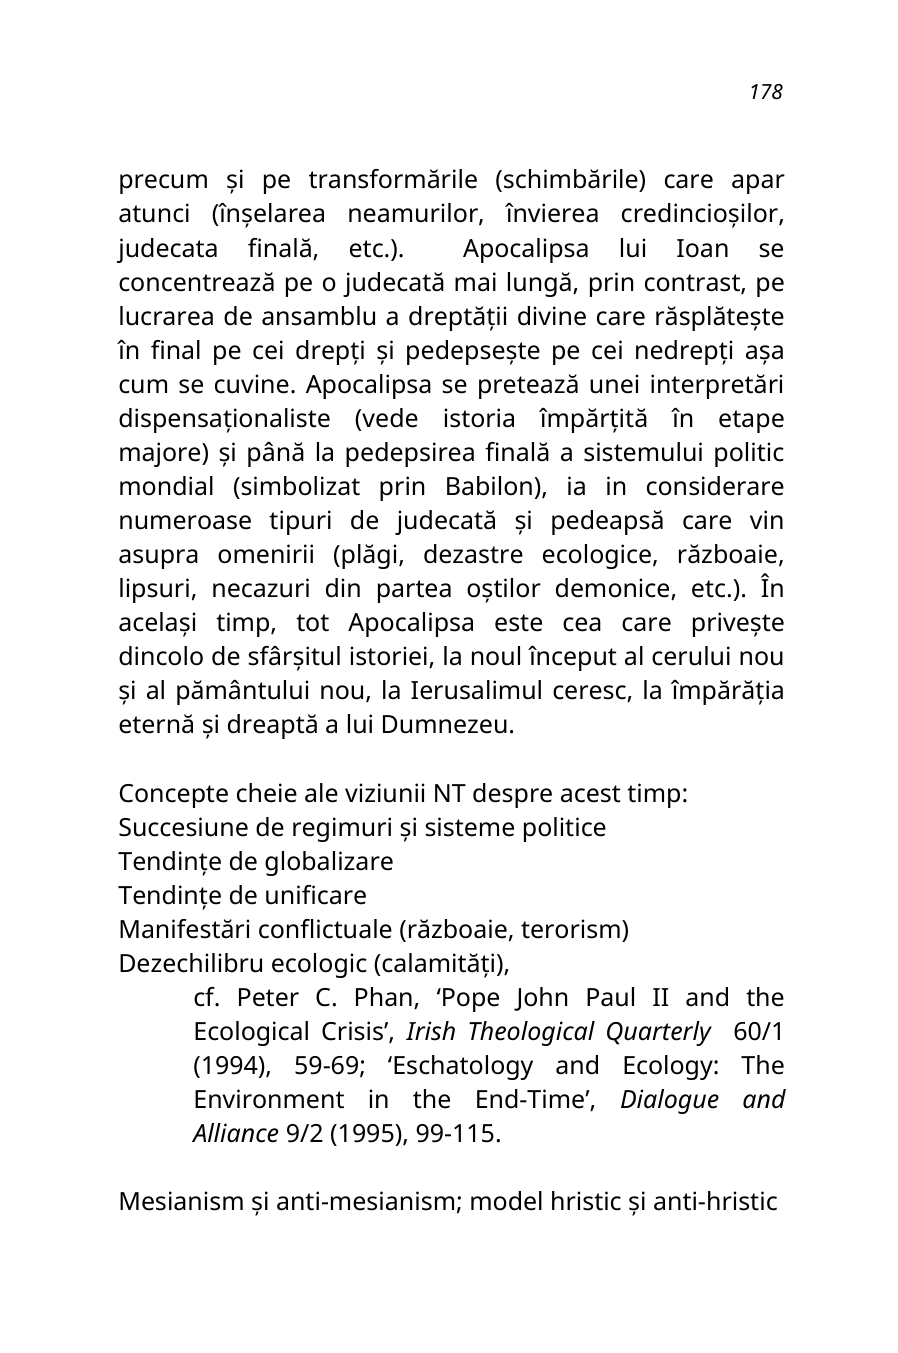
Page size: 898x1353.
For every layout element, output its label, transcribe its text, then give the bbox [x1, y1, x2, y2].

text Tendinţe de unificare [118, 877, 786, 911]
text cf. Peter C. Phan, ‘Pope John Paul II and the Ecological Crisis’, Irish Theological Quarterly 60/1 (1994), 59-69; ‘Eschatology and Ecology: The Environment in the End-Time’, Dialogue and Alliance 9/2 (1995), 99-115. [193, 979, 786, 1150]
text Dezechilibru ecologic (calamităţi), [118, 946, 786, 979]
text Succesiune de regimuri şi sisteme politice [118, 809, 786, 843]
text Mesianism şi anti-mesianism; model hristic şi anti-hristic [118, 1184, 786, 1218]
text precum şi pe transformările (schimbările) care apar atunci (înşelarea neamurilor, învierea credincioşilor, judecata finală, etc.). Apocalipsa lui Ioan se concentrează pe o judecată mai lungă, prin contrast, pe lucrarea de ansamblu a dreptăţii divine care răsplăteşte în final pe cei drepţi şi pedepseşte pe cei nedrepţi aşa cum se cuvine. Apocalipsa se pretează unei interpretări dispensaţionaliste (vede istoria împărţită în etape majore) şi până la pedepsirea finală a sistemului politic mondial (simbolizat prin Babilon), ia in considerare numeroase tipuri de judecată şi pedeapsă care vin asupra omenirii (plăgi, dezastre ecologice, războaie, lipsuri, necazuri din partea oştilor demonice, etc.). În acelaşi timp, tot Apocalipsa este cea care priveşte dincolo de sfârşitul istoriei, la noul început al cerului nou şi al pământului nou, la Ierusalimul ceresc, la împărăţia eternă şi dreaptă a lui Dumnezeu. [118, 162, 786, 741]
text Manifestări conflictuale (războaie, terorism) [118, 911, 786, 946]
text Tendinţe de globalizare [118, 843, 786, 877]
text Concepte cheie ale viziunii NT despre acest timp: [118, 775, 786, 809]
